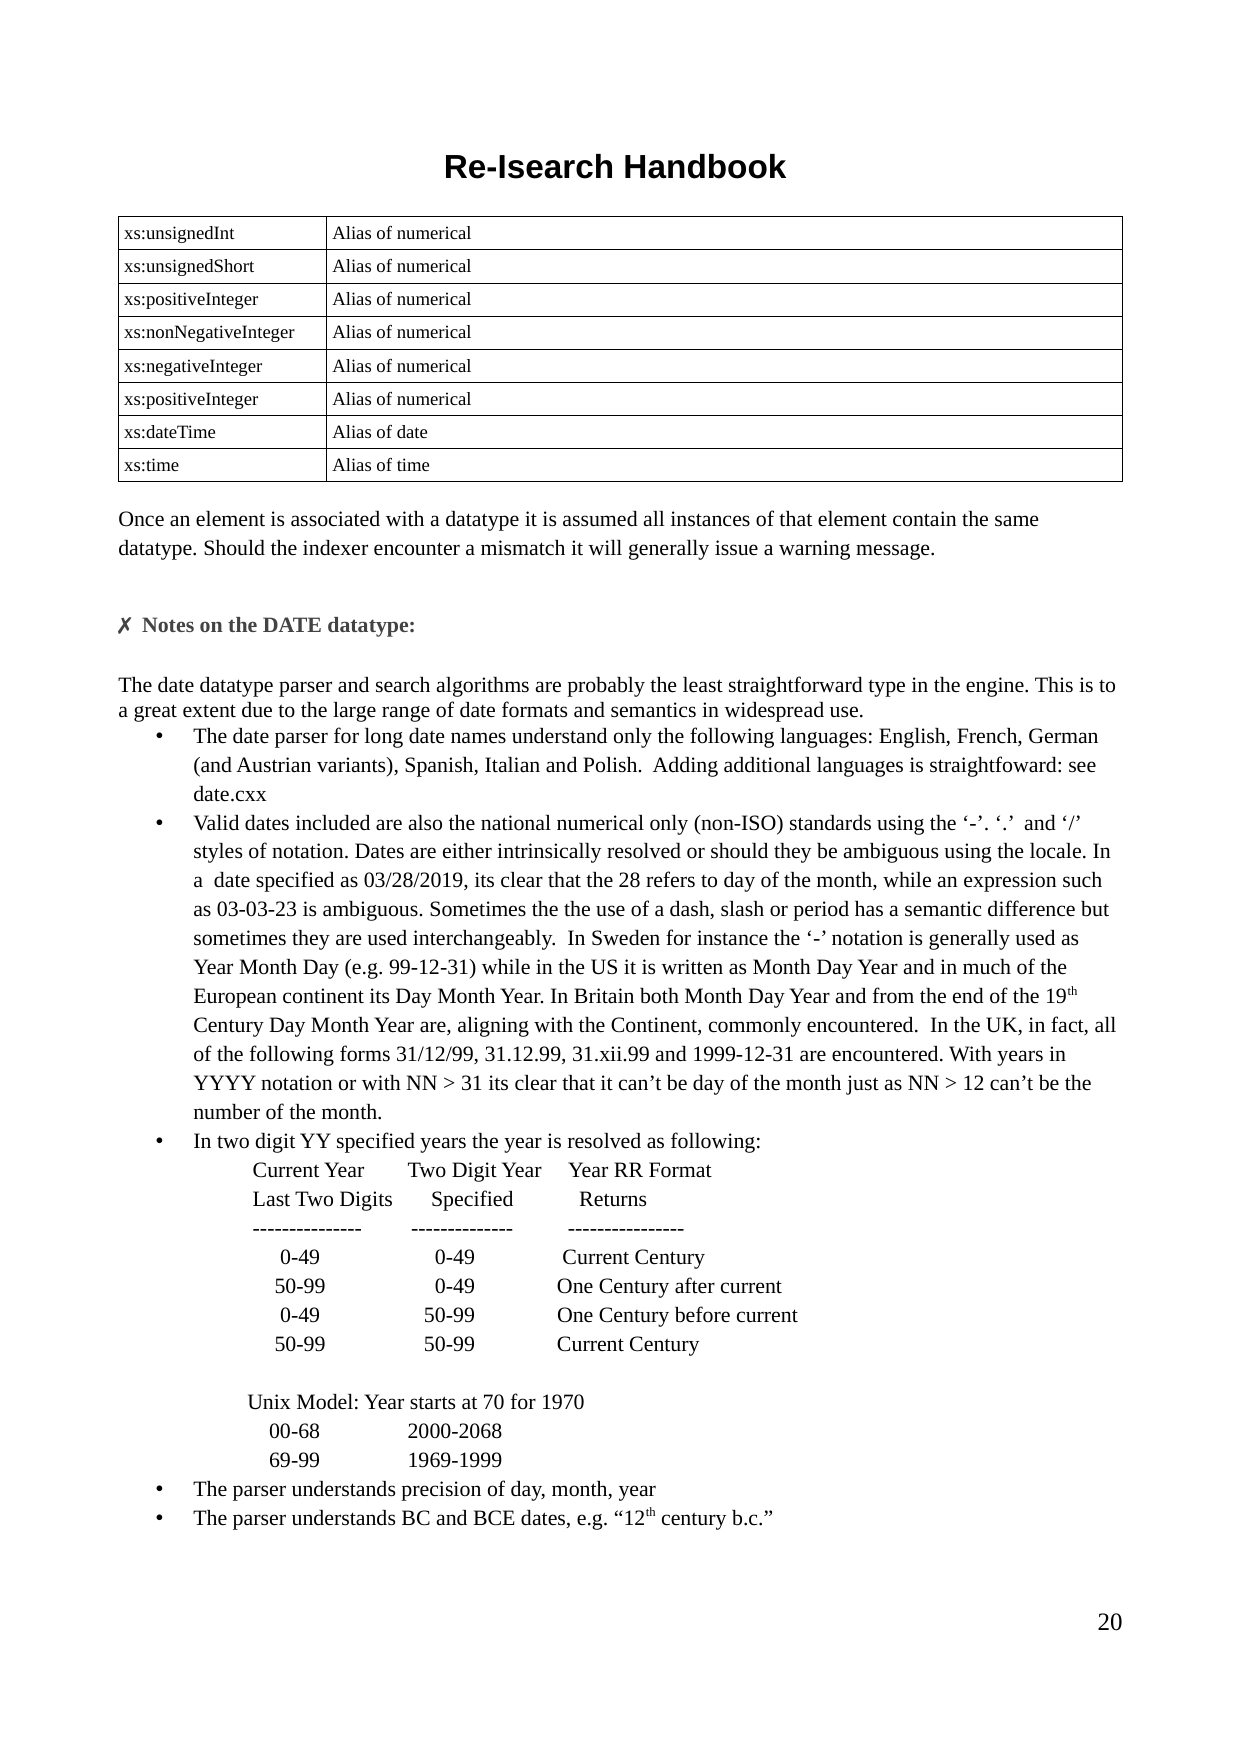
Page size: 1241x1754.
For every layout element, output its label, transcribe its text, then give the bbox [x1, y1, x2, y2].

list Last Two Digits Specified Returns [193, 1186, 1122, 1211]
text The date datatype parser and search algorithms are probably the least straightforward type in the engine. This is to a great extent due to the large range of date formats and semantics in widespread use. [118, 672, 1122, 723]
list The date parser for long date names understand only the following languages: English, French, German (and Austrian variants), Spanish, Italian and Polish. Adding additional languages is straightfoward: see date.cxx [156, 723, 1122, 806]
table_cell Alias of numerical [327, 284, 1122, 316]
list 0-49 50-99 One Century before current [193, 1302, 1122, 1327]
list The parser understands precision of day, month, year [156, 1476, 1122, 1501]
table_cell xs:dateTime [119, 416, 326, 448]
table_cell Alias of numerical [327, 250, 1122, 282]
table_cell xs:positiveInteger [119, 383, 326, 415]
list 0-49 0-49 Current Century [193, 1244, 1122, 1269]
table_cell xs:negativeInteger [119, 350, 326, 382]
table_cell Alias of numerical [327, 217, 1122, 249]
list 69-99 1969-1999 [193, 1447, 1122, 1472]
table_cell xs:unsignedShort [119, 250, 326, 282]
table_cell Alias of date [327, 416, 1122, 448]
table_cell Alias of numerical [327, 350, 1122, 382]
subtitle Notes on the DATE datatype: [118, 612, 1122, 639]
list 00-68 2000-2068 [193, 1418, 1122, 1443]
list Valid dates included are also the national numerical only (non-ISO) standards using the ‘-’. ‘.’ and ‘/’ styles of notation. Dates are either intrinsically resolved or should they be ambiguous using the locale. In a date specified as 03/28/2019, its clear that the 28 refers to day of the month, while an expression such as 03-03-23 is ambiguous. Sometimes the the use of a dash, slash or period has a semantic difference but sometimes they are used interchangeably. In Sweden for instance the ‘-’ notation is generally used as Year Month Day (e.g. 99-12-31) while in the US it is written as Month Day Year and in much of the European continent its Day Month Year. In Britain both Month Day Year and from the end of the 19th Century Day Month Year are, aligning with the Continent, commonly encountered. In the UK, in fact, all of the following forms 31/12/99, 31.12.99, 31.xii.99 and 1999-12-31 are encountered. With years in YYYY notation or with NN > 31 its clear that it can’t be day of the month just as NN > 12 can’t be the number of the month. [156, 809, 1122, 1124]
table_cell xs:time [119, 449, 326, 481]
table_cell Alias of numerical [327, 383, 1122, 415]
table_cell xs:unsignedInt [119, 217, 326, 249]
table_cell xs:positiveInteger [119, 284, 326, 316]
list Current Year Two Digit Year Year RR Format [193, 1157, 1122, 1182]
list In two digit YY specified years the year is resolved as following: [156, 1128, 1122, 1153]
table_cell xs:nonNegativeInteger [119, 317, 326, 349]
table_cell Alias of time [327, 449, 1122, 481]
list --------------- -------------- ---------------- [193, 1215, 1122, 1240]
list 50-99 50-99 Current Century [193, 1331, 1122, 1356]
list 50-99 0-49 One Century after current [193, 1273, 1122, 1298]
text Once an element is associated with a datatype it is assumed all instances of that element contain the same datatype. Should the indexer encounter a mismatch it will generally issue a warning message. [118, 506, 1122, 560]
list Unix Model: Year starts at 70 for 1970 [193, 1389, 1122, 1414]
list The parser understands BC and BCE dates, e.g. “12th century b.c.” [156, 1504, 1122, 1530]
table_cell Alias of numerical [327, 317, 1122, 349]
